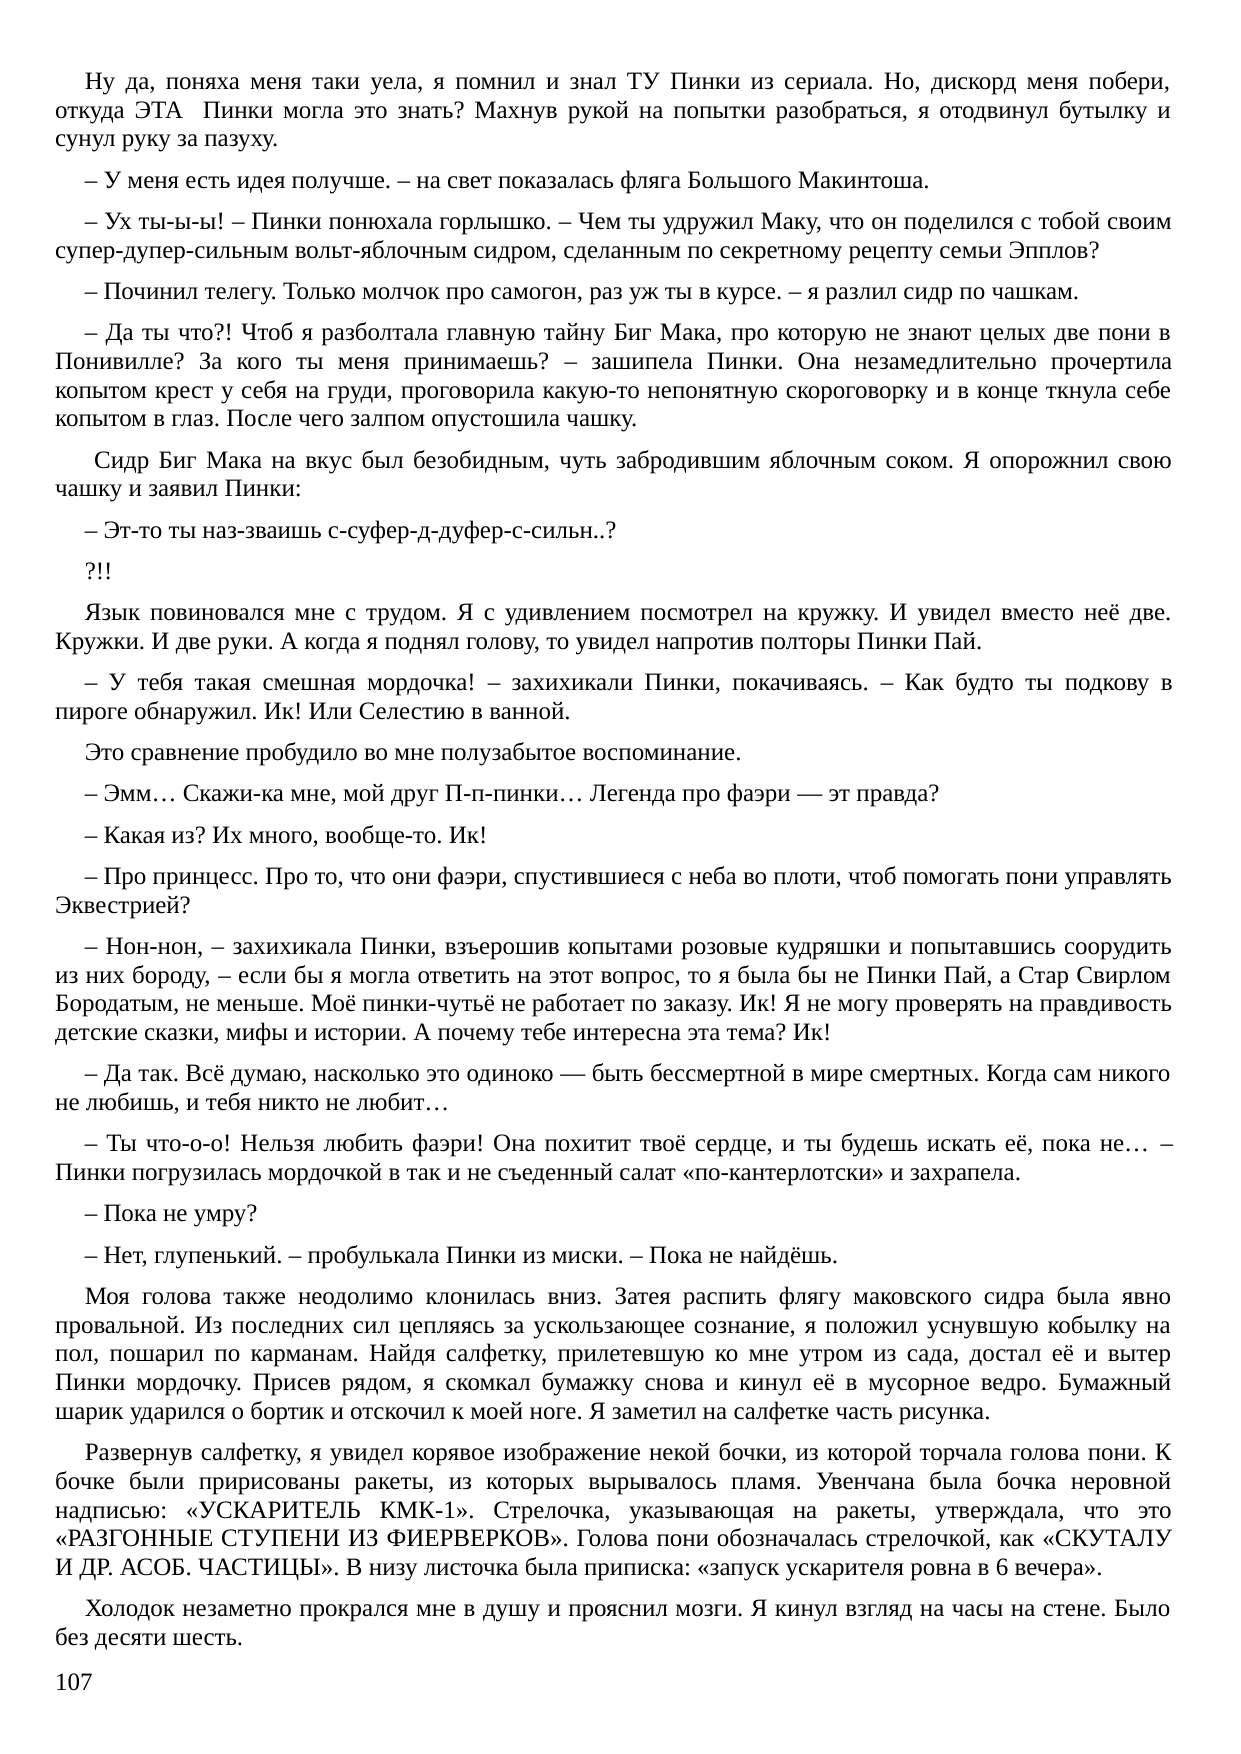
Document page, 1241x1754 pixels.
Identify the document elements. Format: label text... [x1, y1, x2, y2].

text – Ух ты-ы-ы! – Пинки понюхала горлышко. – Чем ты удружил Маку, что он поделился с тобой своим супер-дупер-сильным вольт-яблочным сидром, сделанным по секретному рецепту семьи Эпплов? [55, 206, 1173, 263]
text – Эмм… Скажи-ка мне, мой друг П-п-пинки… Легенда про фаэри — эт правда? [55, 778, 1173, 807]
text – Эт-то ты наз-зваишь с-суфер-д-дуфер-с-сильн..? [55, 515, 1173, 543]
text Развернув салфетку, я увидел корявое изображение некой бочки, из которой торчала голова пони. К бочке были пририсованы ракеты, из которых вырывалось пламя. Увенчана была бочка неровной надписью: «УСКАРИТЕЛЬ КМК-1». Стрелочка, указывающая на ракеты, утверждала, что это «РАЗГОННЫЕ СТУПЕНИ ИЗ ФИЕРВЕРКОВ». Голова пони обозначалась стрелочкой, как «СКУТАЛУ И ДР. АСОБ. ЧАСТИЦЫ». В низу листочка была приписка: «запуск ускарителя ровна в 6 вечера». [55, 1437, 1173, 1581]
text Холодок незаметно прокрался мне в душу и прояснил мозги. Я кинул взгляд на часы на стене. Было без десяти шесть. [55, 1593, 1173, 1651]
text – Нон-нон, – захихикала Пинки, взъерошив копытами розовые кудряшки и попытавшись соорудить из них бороду, – если бы я могла ответить на этот вопрос, то я была бы не Пинки Пай, а Стар Свирлом Бородатым, не меньше. Моё пинки-чутьё не работает по заказу. Ик! Я не могу проверять на правдивость детские сказки, мифы и истории. А почему тебе интересна эта тема? Ик! [55, 931, 1173, 1046]
text – Про принцесс. Про то, что они фаэри, спустившиеся с неба во плоти, чтоб помогать пони управлять Эквестрией? [55, 861, 1173, 918]
text – Да так. Всё думаю, насколько это одиноко — быть бессмертной в мире смертных. Когда сам никого не любишь, и тебя никто не любит… [55, 1058, 1173, 1116]
text – У тебя такая смешная мордочка! – захихикали Пинки, покачиваясь. – Как будто ты подкову в пироге обнаружил. Ик! Или Селестию в ванной. [55, 667, 1173, 725]
text – Нет, глупенький. – пробулькала Пинки из миски. – Пока не найдёшь. [55, 1240, 1173, 1268]
text – Починил телегу. Только молчок про самогон, раз уж ты в курсе. – я разлил сидр по чашкам. [55, 276, 1173, 305]
text – Какая из? Их много, вообще-то. Ик! [55, 820, 1173, 848]
text Язык повиновался мне с трудом. Я с удивлением посмотрел на кружку. И увидел вместо неё две. Кружки. И две руки. А когда я поднял голову, то увидел напротив полторы Пинки Пай. [55, 597, 1173, 655]
text Ну да, поняха меня таки уела, я помнил и знал ТУ Пинки из сериала. Но, дискорд меня побери, откуда ЭТА Пинки могла это знать? Махнув рукой на попытки разобраться, я отодвинул бутылку и сунул руку за пазуху. [55, 66, 1173, 152]
text – Да ты что?! Чтоб я разболтала главную тайну Биг Мака, про которую не знают целых две пони в Понивилле? За кого ты меня принимаешь? – зашипела Пинки. Она незамедлительно прочертила копытом крест у себя на груди, проговорила какую-то непонятную скороговорку и в конце ткнула себе копытом в глаз. После чего залпом опустошила чашку. [55, 317, 1173, 432]
text – Ты что-о-о! Нельзя любить фаэри! Она похитит твоё сердце, и ты будешь искать её, пока не… – Пинки погрузилась мордочкой в так и не съеденный салат «по-кантерлотски» и захрапела. [55, 1128, 1173, 1186]
text Моя голова также неодолимо клонилась вниз. Затея распить флягу маковского сидра была явно провальной. Из последних сил цепляясь за ускользающее сознание, я положил уснувшую кобылку на пол, пошарил по карманам. Найдя салфетку, прилетевшую ко мне утром из сада, достал её и вытер Пинки мордочку. Присев рядом, я скомкал бумажку снова и кинул её в мусорное ведро. Бумажный шарик ударился о бортик и отскочил к моей ноге. Я заметил на салфетке часть рисунка. [55, 1281, 1173, 1425]
text – У меня есть идея получше. – на свет показалась фляга Большого Макинтоша. [55, 165, 1173, 193]
text ?!! [55, 556, 1173, 585]
text Сидр Биг Мака на вкус был безобидным, чуть забродившим яблочным соком. Я опорожнил свою чашку и заявил Пинки: [55, 445, 1173, 502]
text Это сравнение пробудило во мне полузабытое воспоминание. [55, 737, 1173, 766]
text – Пока не умру? [55, 1198, 1173, 1227]
